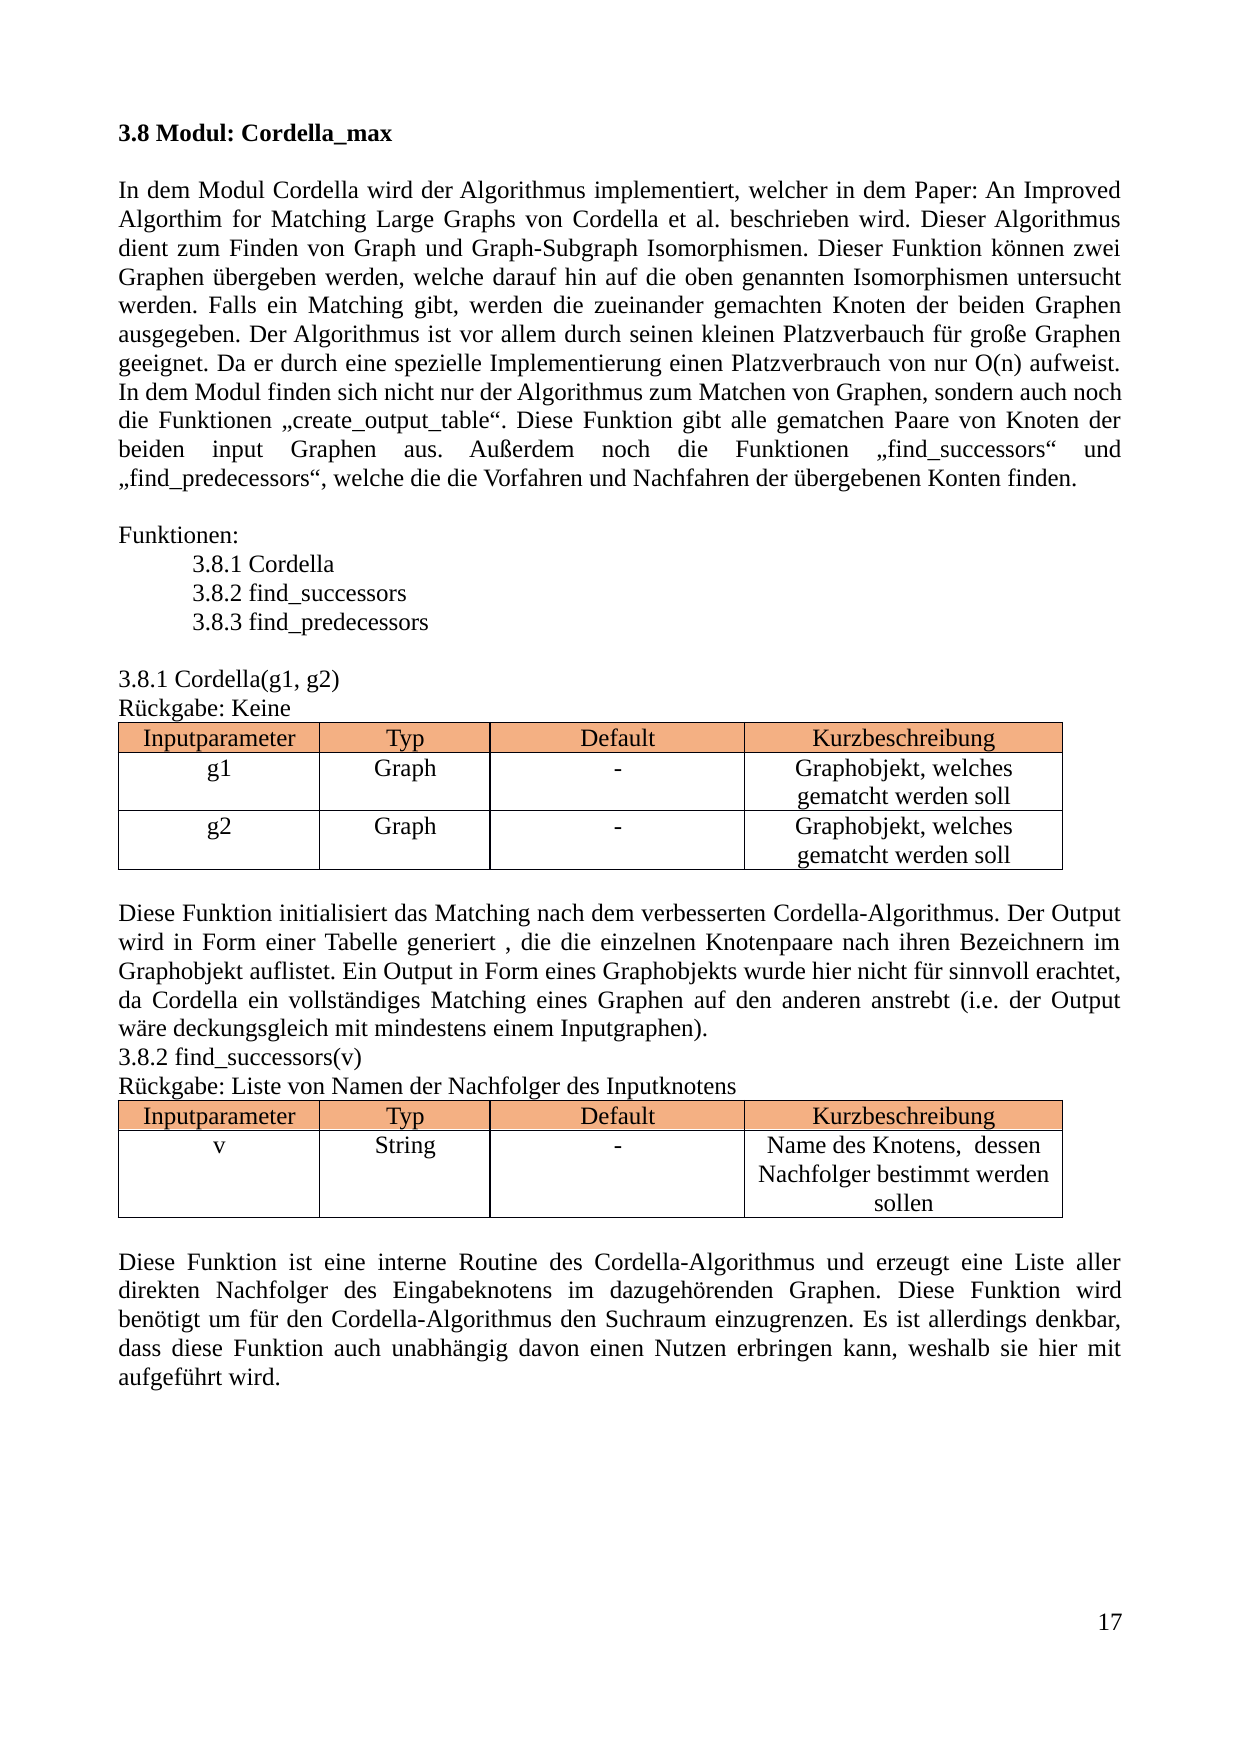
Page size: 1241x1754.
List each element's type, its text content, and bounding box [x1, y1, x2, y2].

table_header Inputparameter [119, 1101, 319, 1129]
table_header Typ [320, 1101, 489, 1129]
text 3.8 Modul: Cordella_max [118, 118, 1122, 147]
table_cell String [320, 1131, 489, 1217]
table_cell g2 [119, 811, 319, 869]
text Diese Funktion initialisiert das Matching nach dem verbesserten Cordella-Algorithmus. Der Output wird in Form einer Tabelle generiert , die die einzelnen Knotenpaare nach ihren Bezeichnern im Graphobjekt auflistet. Ein Output in Form eines Graphobjekts wurde hier nicht für sinnvoll erachtet, da Cordella ein vollständiges Matching eines Graphen auf den anderen anstrebt (i.e. der Output wäre deckungsgleich mit mindestens einem Inputgraphen). [118, 898, 1122, 1042]
table_cell - [491, 753, 744, 810]
table_cell Graph [320, 811, 489, 869]
table_cell - [491, 1131, 744, 1217]
table_cell v [119, 1131, 319, 1217]
table_header Kurzbeschreibung [745, 723, 1062, 752]
text Funktionen: [118, 521, 1122, 549]
table_cell - [491, 811, 744, 869]
table_cell Graphobjekt, welches gematcht werden soll [745, 811, 1062, 869]
table_header Default [491, 1101, 744, 1129]
text Diese Funktion ist eine interne Routine des Cordella-Algorithmus und erzeugt eine Liste aller direkten Nachfolger des Eingabeknotens im dazugehörenden Graphen. Diese Funktion wird benötigt um für den Cordella-Algorithmus den Suchraum einzugrenzen. Es ist allerdings denkbar, dass diese Funktion auch unabhängig davon einen Nutzen erbringen kann, weshalb sie hier mit aufgeführt wird. [118, 1247, 1122, 1390]
text 3.8.1 Cordella [118, 549, 1122, 578]
text Rückgabe: Keine [118, 693, 1122, 722]
table_header Inputparameter [119, 723, 319, 752]
table_header Kurzbeschreibung [745, 1101, 1062, 1129]
table_cell Graphobjekt, welches gematcht werden soll [745, 753, 1062, 810]
text 3.8.2 find_successors(v) [118, 1042, 1122, 1071]
text Rückgabe: Liste von Namen der Nachfolger des Inputknotens [118, 1071, 1122, 1100]
table_cell Graph [320, 753, 489, 810]
text In dem Modul Cordella wird der Algorithmus implementiert, welcher in dem Paper: An Improved Algorthim for Matching Large Graphs von Cordella et al. beschrieben wird. Dieser Algorithmus dient zum Finden von Graph und Graph-Subgraph Isomorphismen. Dieser Funktion können zwei Graphen übergeben werden, welche darauf hin auf die oben genannten Isomorphismen untersucht werden. Falls ein Matching gibt, werden die zueinander gemachten Knoten der beiden Graphen ausgegeben. Der Algorithmus ist vor allem durch seinen kleinen Platzverbauch für große Graphen geeignet. Da er durch eine spezielle Implementierung einen Platzverbrauch von nur O(n) aufweist. In dem Modul finden sich nicht nur der Algorithmus zum Matchen von Graphen, sondern auch noch die Funktionen „create_output_table“. Diese Funktion gibt alle gematchen Paare von Knoten der beiden input Graphen aus. Außerdem noch die Funktionen „find_successors“ und „find_predecessors“, welche die die Vorfahren und Nachfahren der übergebenen Konten finden. [118, 176, 1122, 492]
text 3.8.2 find_successors [118, 578, 1122, 607]
table_cell Name des Knotens, dessen Nachfolger bestimmt werden sollen [745, 1131, 1062, 1217]
table_header Default [491, 723, 744, 752]
table_header Typ [320, 723, 489, 752]
text 3.8.1 Cordella(g1, g2) [118, 664, 1122, 693]
table_cell g1 [119, 753, 319, 810]
text 3.8.3 find_predecessors [118, 607, 1122, 636]
